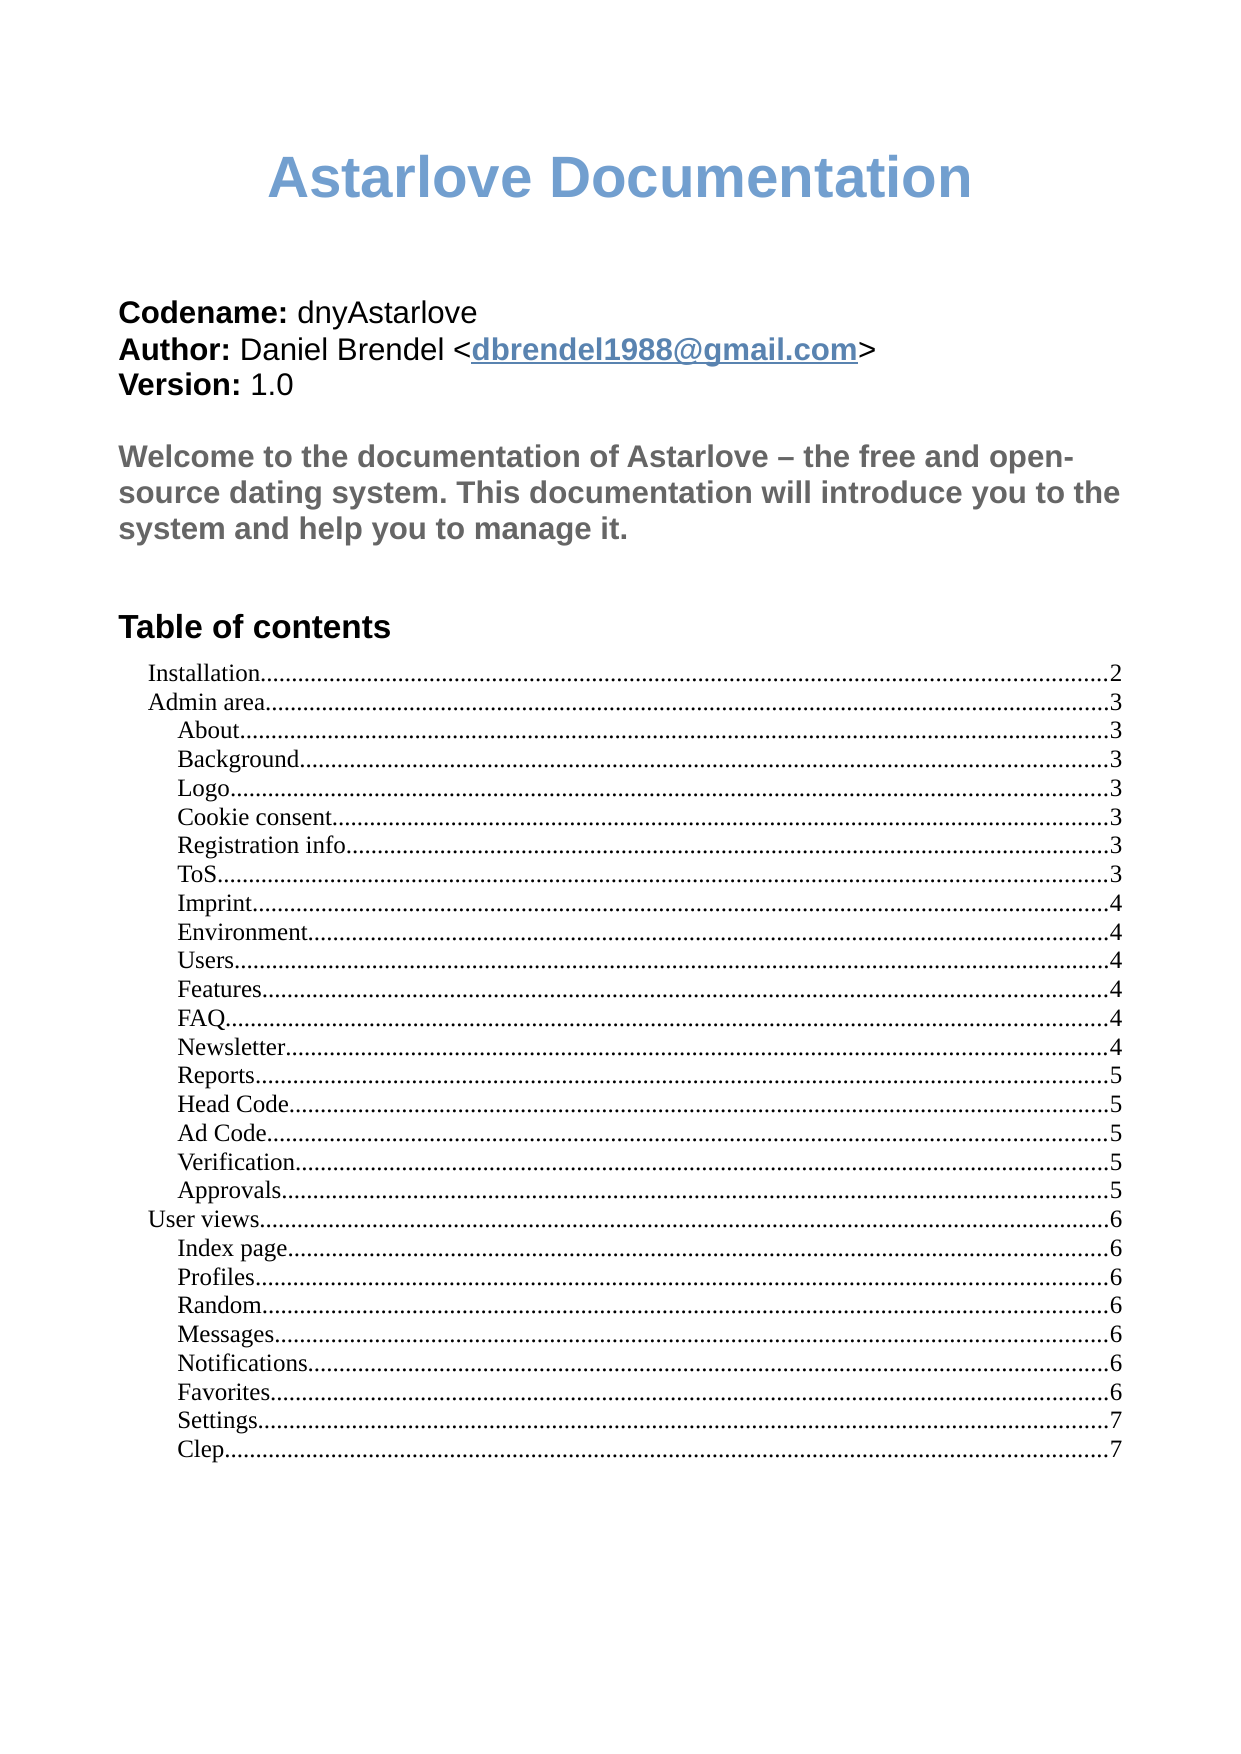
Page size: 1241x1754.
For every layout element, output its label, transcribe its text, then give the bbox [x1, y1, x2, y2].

text Imprint 4 [177, 888, 1122, 917]
text Profiles 6 [177, 1262, 1122, 1291]
text Author: Daniel Brendel <dbrendel1988@gmail.com> [118, 331, 1122, 366]
text Random 6 [177, 1291, 1122, 1319]
text Settings 7 [177, 1406, 1122, 1434]
text Users 4 [177, 946, 1122, 974]
text Notifications 6 [177, 1348, 1122, 1377]
title Astarlove Documentation [118, 143, 1122, 210]
text Cookie consent 3 [177, 802, 1122, 831]
text Codename: dnyAstarlove [118, 294, 1122, 331]
text Reports 5 [177, 1061, 1122, 1089]
text User views 6 [148, 1204, 1122, 1233]
subtitle Table of contents [118, 607, 1122, 646]
text Approvals 5 [177, 1176, 1122, 1204]
text ToS 3 [177, 859, 1122, 888]
text Installation 2 [148, 658, 1122, 687]
text Favorites 6 [177, 1377, 1122, 1406]
text Verification 5 [177, 1147, 1122, 1176]
text Newsletter 4 [177, 1032, 1122, 1061]
text Background 3 [177, 744, 1122, 773]
text Version: 1.0 [118, 366, 1122, 402]
text Logo 3 [177, 773, 1122, 802]
text Registration info 3 [177, 831, 1122, 859]
text Welcome to the documentation of Astarlove – the free and open-source dating system. This documentation will introduce you to the system and help you to manage it. [118, 438, 1122, 546]
text About 3 [177, 716, 1122, 744]
text Index page 6 [177, 1233, 1122, 1262]
text Head Code 5 [177, 1089, 1122, 1118]
text Clep 7 [177, 1434, 1122, 1463]
text Environment 4 [177, 917, 1122, 946]
text Messages 6 [177, 1319, 1122, 1348]
text FAQ 4 [177, 1003, 1122, 1032]
text Features 4 [177, 974, 1122, 1003]
text Admin area 3 [148, 687, 1122, 716]
text Ad Code 5 [177, 1118, 1122, 1147]
